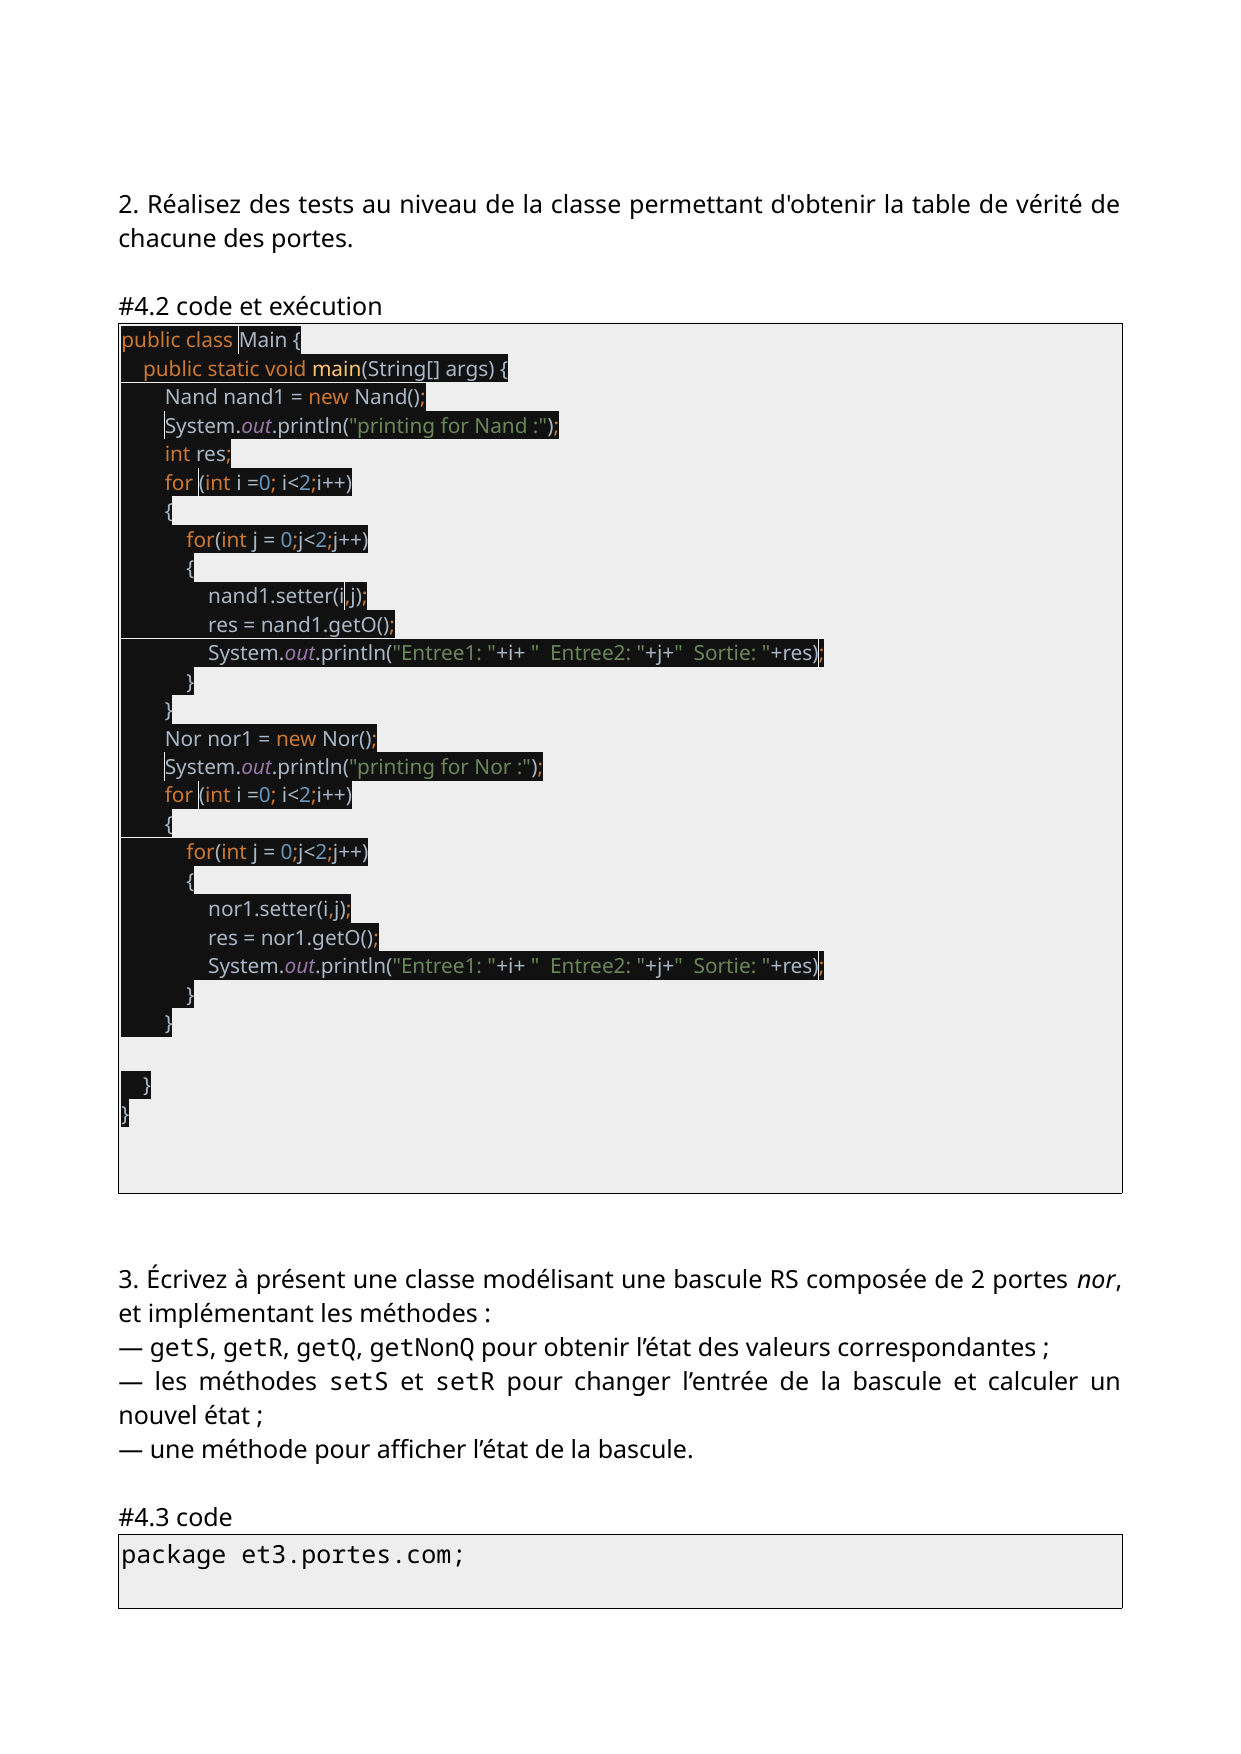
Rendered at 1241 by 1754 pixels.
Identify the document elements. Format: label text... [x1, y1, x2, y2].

text #4.2 code et exécution [118, 288, 1122, 322]
text — une méthode pour afficher l’état de la bascule. [118, 1432, 1122, 1466]
text — les méthodes setS et setR pour changer l’entrée de la bascule et calculer un nouvel état ; [118, 1363, 1122, 1432]
text public class Main { public static void main(String[] args) { Nand nand1 = new Nand(); System.out.println("printing for Nand :"); int res; for (int i =0; i<2;i++) { for(int j = 0;j<2;j++) { nand1.setter(i,j); res = nand1.getO(); System.out.println("Entree1: "+i+ " Entree2: "+j+" Sortie: "+res); } } Nor nor1 = new Nor(); System.out.println("printing for Nor :"); for (int i =0; i<2;i++) { for(int j = 0;j<2;j++) { nor1.setter(i,j); res = nor1.getO(); System.out.println("Entree1: "+i+ " Entree2: "+j+" Sortie: "+res); } } } } [119, 324, 1122, 1124]
text package et3.portes.com; [119, 1535, 1122, 1568]
text #4.3 code [118, 1500, 1122, 1534]
text 2. Réalisez des tests au niveau de la classe permettant d'obtenir la table de vérité de chacune des portes. [118, 186, 1122, 254]
text 3. Écrivez à présent une classe modélisant une bascule RS composée de 2 portes nor, et implémentant les méthodes : [118, 1261, 1122, 1329]
text — getS, getR, getQ, getNonQ pour obtenir l’état des valeurs correspondantes ; [118, 1329, 1122, 1363]
